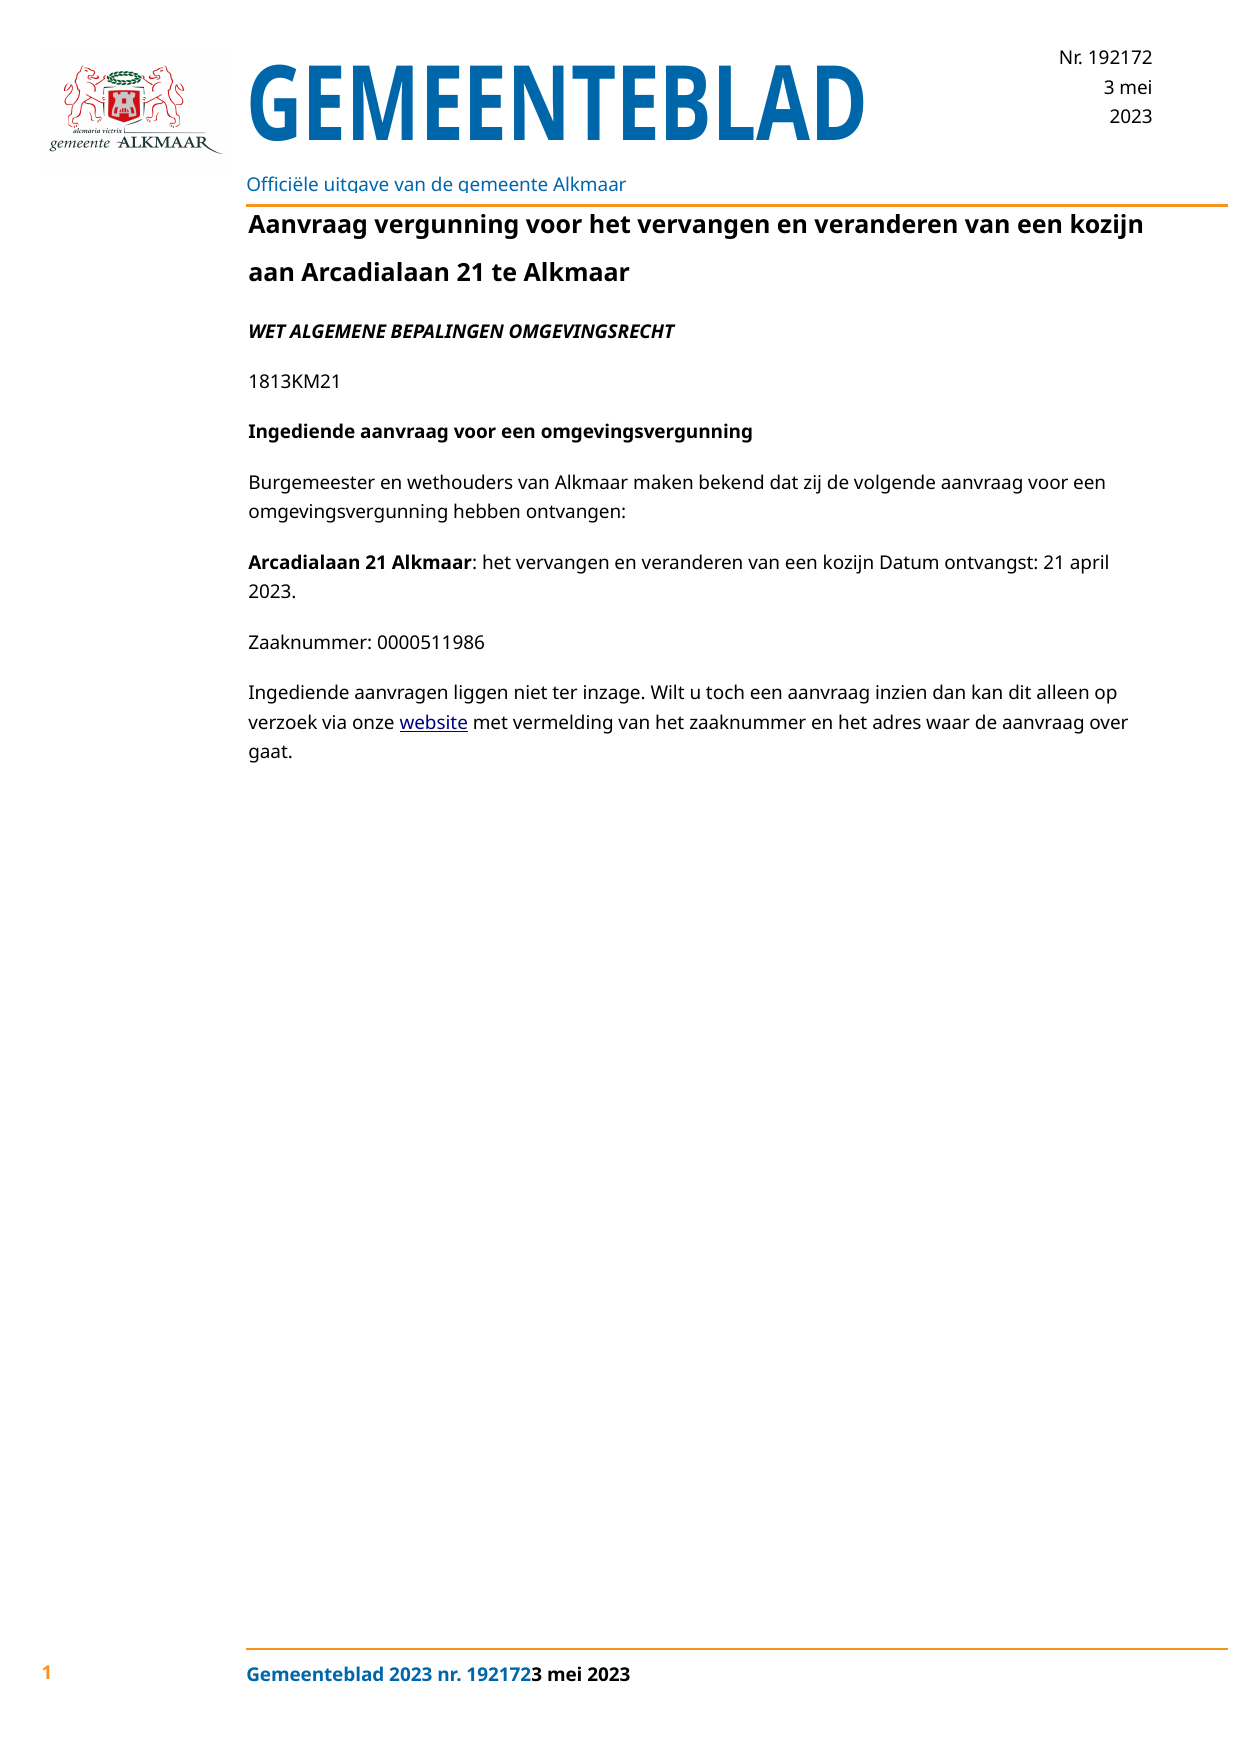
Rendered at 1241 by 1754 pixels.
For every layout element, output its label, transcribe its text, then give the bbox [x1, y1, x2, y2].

text Zaaknummer: 0000511986 [248, 629, 1152, 655]
text Ingediende aanvragen liggen niet ter inzage. Wilt u toch een aanvraag inzien dan kan dit alleen op verzoek via onze website met vermelding van het zaaknummer en het adres waar de aanvraag over gaat. [248, 679, 1152, 764]
picture [41, 47, 231, 172]
text 1813KM21 [248, 368, 1152, 394]
text Ingediende aanvraag voor een omgevingsvergunning [248, 419, 1152, 444]
text Aanvraag vergunning voor het vervangen en veranderen van een kozijn aan Arcadialaan 21 te Alkmaar [248, 207, 1152, 288]
text WET ALGEMENE BEPALINGEN OMGEVINGSRECHT [248, 318, 1152, 344]
text Burgemeester en wethouders van Alkmaar maken bekend dat zij de volgende aanvraag voor een omgevingsvergunning hebben ontvangen: [248, 469, 1152, 524]
text Arcadialaan 21 Alkmaar: het vervangen en veranderen van een kozijn Datum ontvangst: 21 april 2023. [248, 549, 1152, 604]
